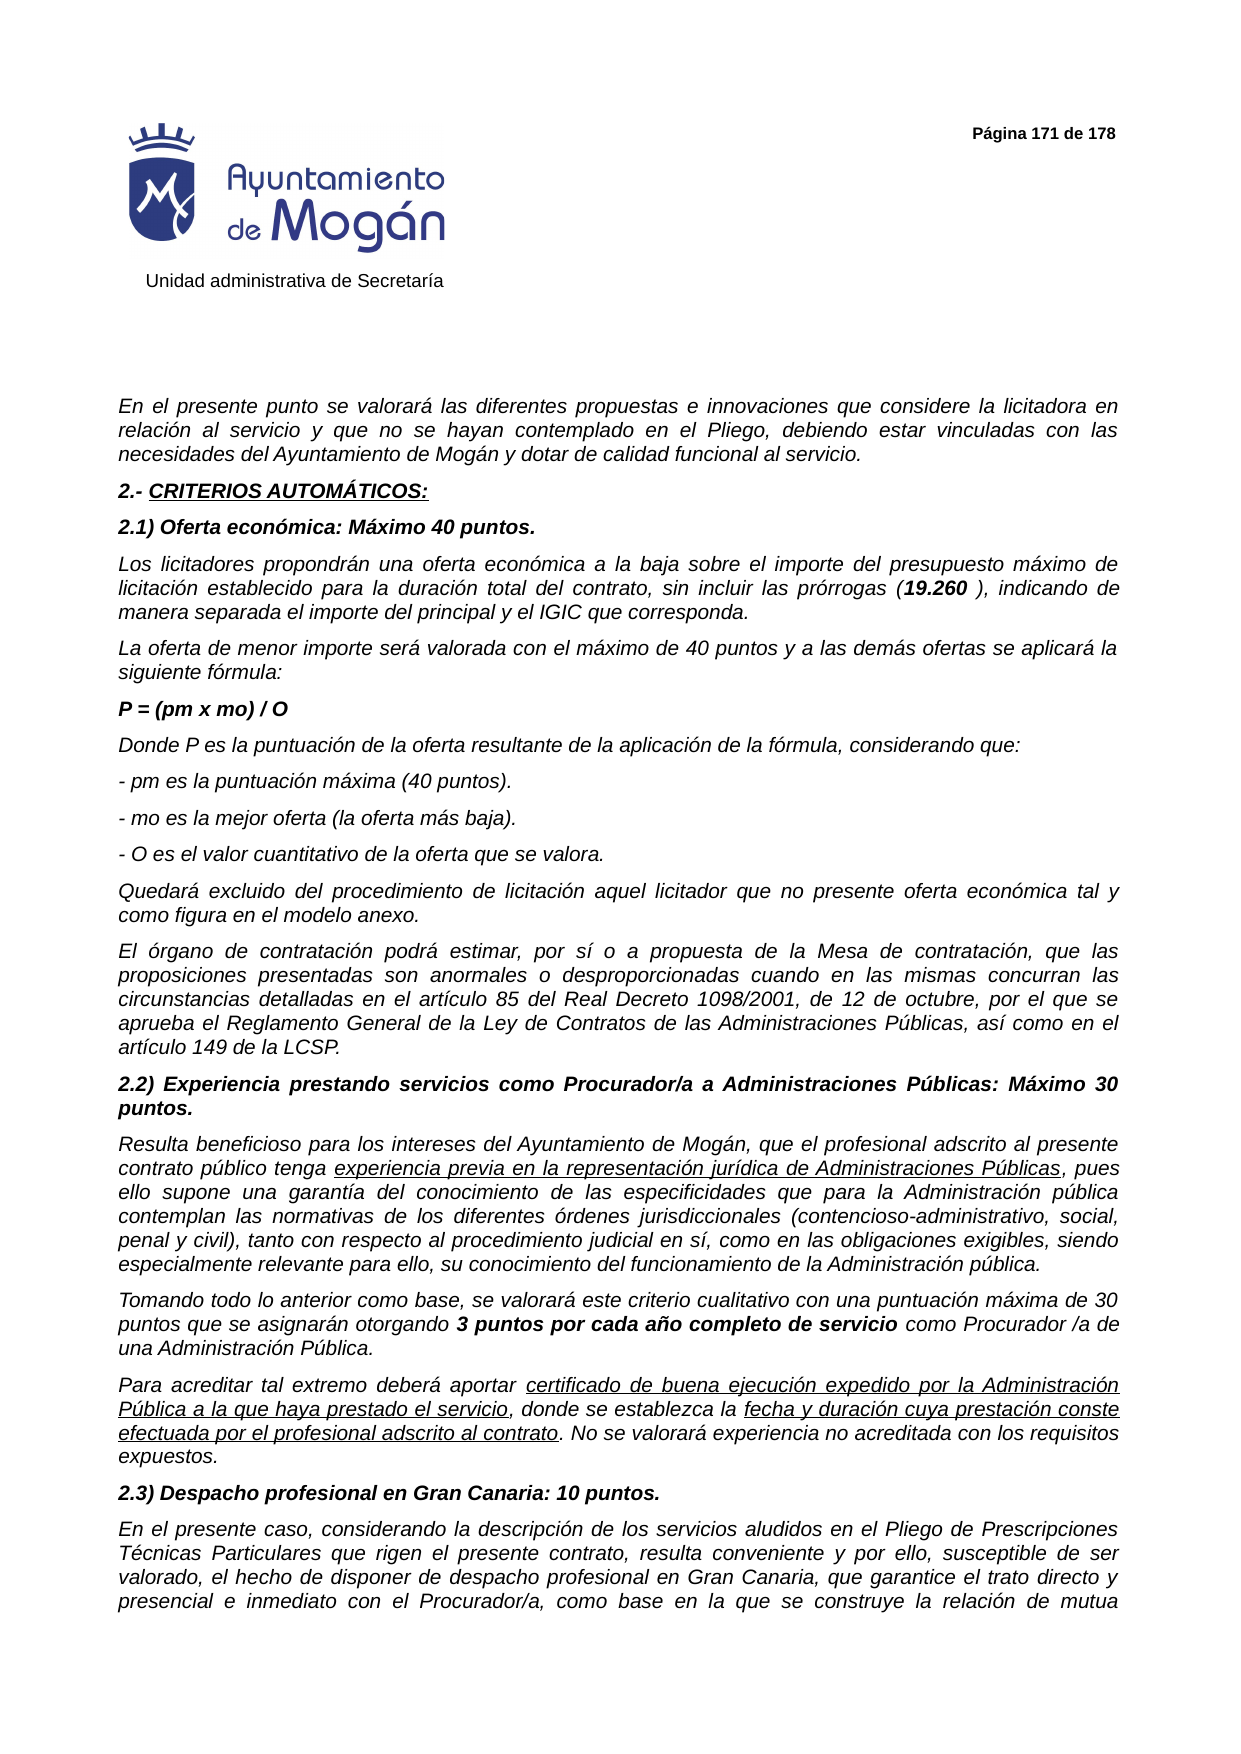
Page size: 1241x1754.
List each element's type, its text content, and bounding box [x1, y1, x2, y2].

text Resulta beneficioso para los intereses del Ayuntamiento de Mogán, que el profesional adscrito al presente contrato público tenga experiencia previa en la representación jurídica de Administraciones Públicas, pues ello supone una garantía del conocimiento de las especificidades que para la Administración pública contemplan las normativas de los diferentes órdenes jurisdiccionales (contencioso-administrativo, social, penal y civil), tanto con respecto al procedimiento judicial en sí, como en las obligaciones exigibles, siendo especialmente relevante para ello, su conocimiento del funcionamiento de la Administración pública. [118, 1132, 1122, 1276]
text - pm es la puntuación máxima (40 puntos). [118, 769, 1122, 793]
text 2.2) Experiencia prestando servicios como Procurador/a a Administraciones Públicas: Máximo 30 puntos. [118, 1071, 1122, 1119]
text La oferta de menor importe será valorada con el máximo de 40 puntos y a las demás ofertas se aplicará la siguiente fórmula: [118, 636, 1122, 684]
text - mo es la mejor oferta (la oferta más baja). [118, 806, 1122, 830]
text Quedará excluido del procedimiento de licitación aquel licitador que no presente oferta económica tal y como figura en el modelo anexo. [118, 879, 1122, 927]
text Donde P es la puntuación de la oferta resultante de la aplicación de la fórmula, considerando que: [118, 733, 1122, 757]
text 2.1) Oferta económica: Máximo 40 puntos. [118, 515, 1122, 539]
text 2.3) Despacho profesional en Gran Canaria: 10 puntos. [118, 1481, 1122, 1505]
text 2.- CRITERIOS AUTOMÁTICOS: [118, 479, 1122, 503]
text Los licitadores propondrán una oferta económica a la baja sobre el importe del presupuesto máximo de licitación establecido para la duración total del contrato, sin incluir las prórrogas (19.260 ), indicando de manera separada el importe del principal y el IGIC que corresponda. [118, 552, 1122, 623]
text En el presente punto se valorará las diferentes propuestas e innovaciones que considere la licitadora en relación al servicio y que no se hayan contemplado en el Pliego, debiendo estar vinculadas con las necesidades del Ayuntamiento de Mogán y dotar de calidad funcional al servicio. [118, 394, 1122, 466]
text Tomando todo lo anterior como base, se valorará este criterio cualitativo con una puntuación máxima de 30 puntos que se asignarán otorgando 3 puntos por cada año completo de servicio como Procurador /a de una Administración Pública. [118, 1288, 1122, 1360]
text En el presente caso, considerando la descripción de los servicios aludidos en el Pliego de Prescripciones Técnicas Particulares que rigen el presente contrato, resulta conveniente y por ello, susceptible de ser valorado, el hecho de disponer de despacho profesional en Gran Canaria, que garantice el trato directo y presencial e inmediato con el Procurador/a, como base en la que se construye la relación de mutua [118, 1517, 1122, 1613]
text Para acreditar tal extremo deberá aportar certificado de buena ejecución expedido por la Administración Pública a la que haya prestado el servicio, donde se establezca la fecha y duración cuya prestación conste efectuada por el profesional adscrito al contrato. No se valorará experiencia no acreditada con los requisitos expuestos. [118, 1372, 1122, 1468]
text P = (pm x mo) / O [118, 696, 1122, 720]
picture [128, 123, 445, 259]
text El órgano de contratación podrá estimar, por sí o a propuesta de la Mesa de contratación, que las proposiciones presentadas son anormales o desproporcionadas cuando en las mismas concurran las circunstancias detalladas en el artículo 85 del Real Decreto 1098/2001, de 12 de octubre, por el que se aprueba el Reglamento General de la Ley de Contratos de las Administraciones Públicas, así como en el artículo 149 de la LCSP. [118, 939, 1122, 1059]
text - O es el valor cuantitativo de la oferta que se valora. [118, 842, 1122, 866]
